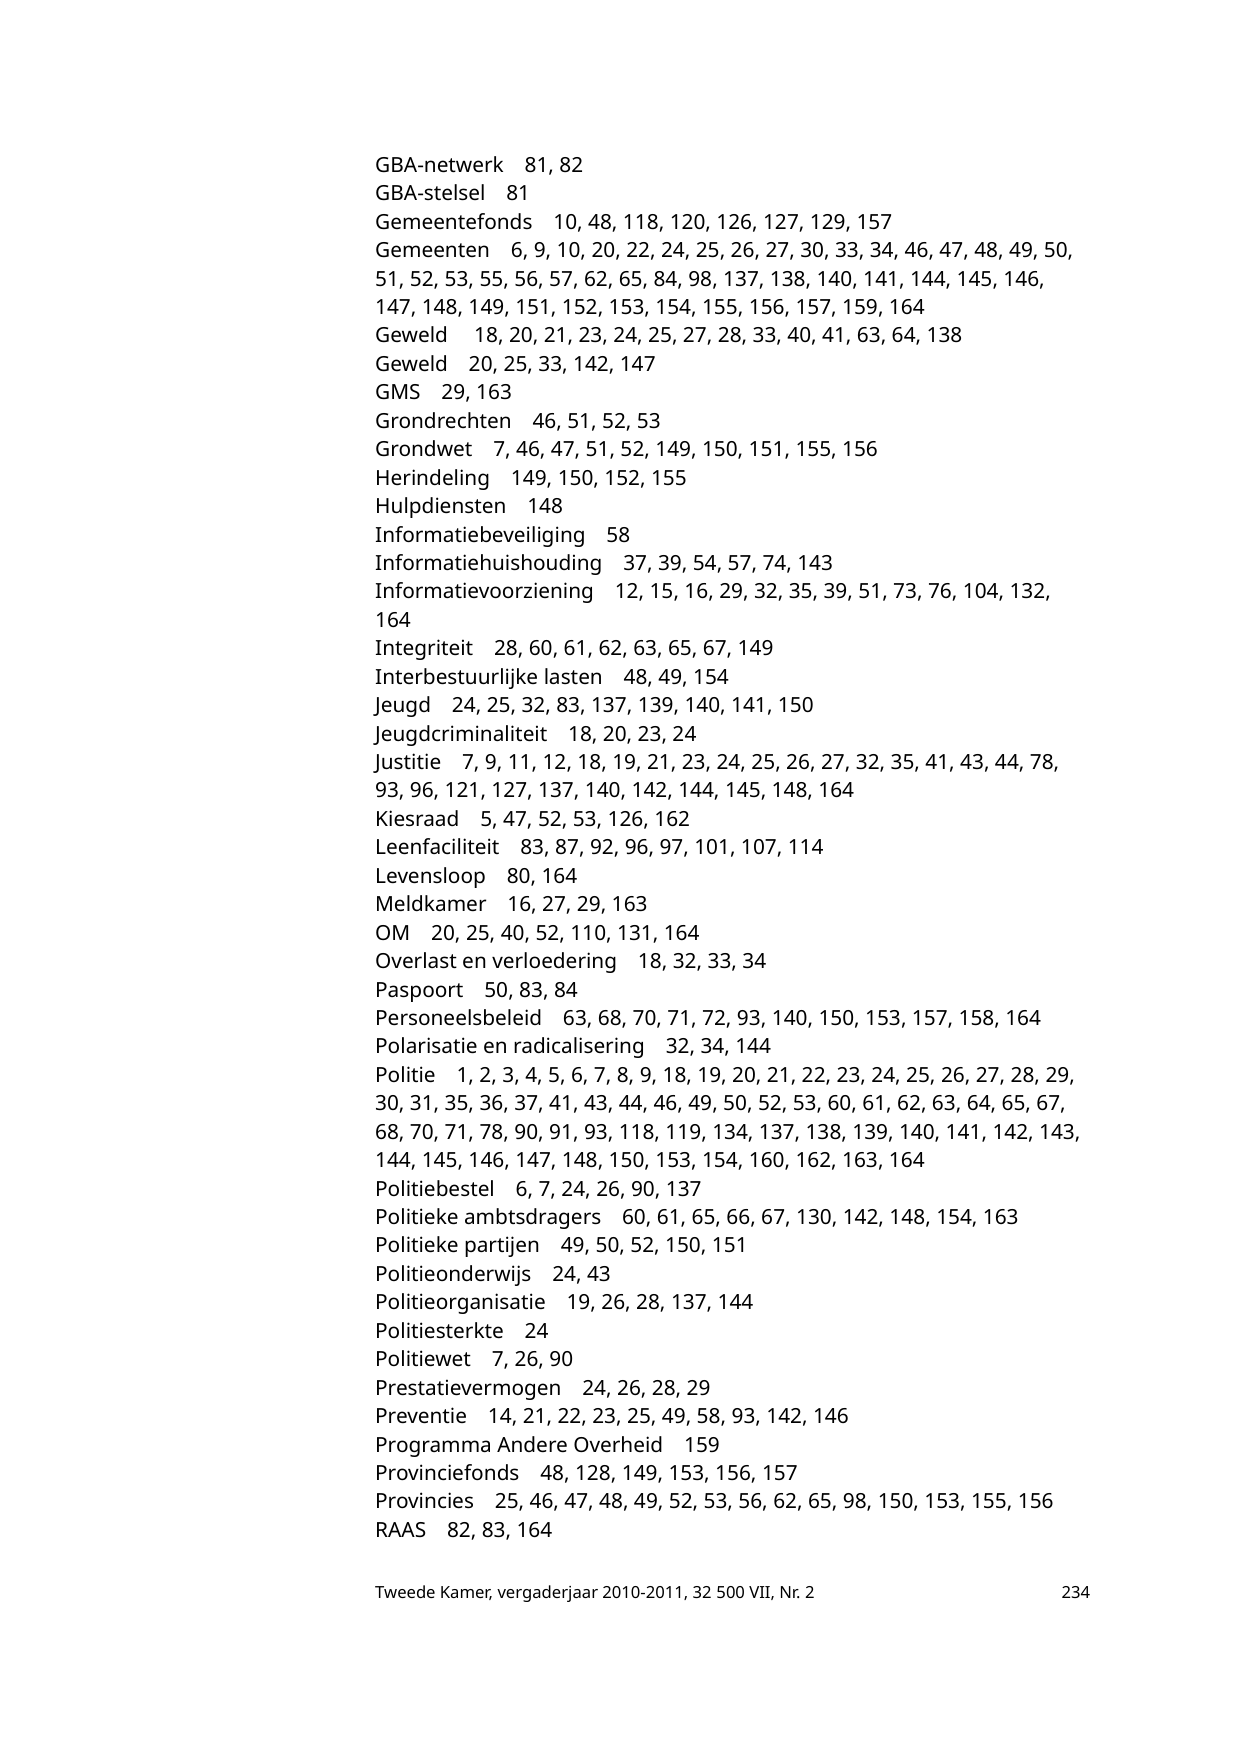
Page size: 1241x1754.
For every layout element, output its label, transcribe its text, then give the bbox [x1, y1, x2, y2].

text Interbestuurlijke lasten 48, 49, 154 [375, 662, 1090, 690]
text Jeugdcriminaliteit 18, 20, 23, 24 [375, 719, 1090, 747]
text Politieonderwijs 24, 43 [375, 1259, 1090, 1287]
text Programma Andere Overheid 159 [375, 1430, 1090, 1458]
text Leenfaciliteit 83, 87, 92, 96, 97, 101, 107, 114 [375, 832, 1090, 861]
text Levensloop 80, 164 [375, 861, 1090, 889]
text Informatiehuishouding 37, 39, 54, 57, 74, 143 [375, 548, 1090, 577]
text Justitie 7, 9, 11, 12, 18, 19, 21, 23, 24, 25, 26, 27, 32, 35, 41, 43, 44, 78, 93, 96, 121, 127, 137, 140, 142, 144, 145, 148, 164 [375, 747, 1090, 804]
text GBA-stelsel 81 [375, 178, 1090, 207]
text Grondrechten 46, 51, 52, 53 [375, 406, 1090, 434]
text GBA-netwerk 81, 82 [375, 150, 1090, 178]
text Integriteit 28, 60, 61, 62, 63, 65, 67, 149 [375, 633, 1090, 662]
text Hulpdiensten 148 [375, 491, 1090, 520]
text Provincies 25, 46, 47, 48, 49, 52, 53, 56, 62, 65, 98, 150, 153, 155, 156 [375, 1487, 1090, 1515]
text Politieorganisatie 19, 26, 28, 137, 144 [375, 1287, 1090, 1316]
text Jeugd 24, 25, 32, 83, 137, 139, 140, 141, 150 [375, 690, 1090, 719]
text Informatievoorziening 12, 15, 16, 29, 32, 35, 39, 51, 73, 76, 104, 132, 164 [375, 577, 1090, 633]
text Politiewet 7, 26, 90 [375, 1344, 1090, 1373]
text Paspoort 50, 83, 84 [375, 975, 1090, 1003]
text GMS 29, 163 [375, 377, 1090, 406]
text Geweld 18, 20, 21, 23, 24, 25, 27, 28, 33, 40, 41, 63, 64, 138 [375, 321, 1090, 349]
text Politie 1, 2, 3, 4, 5, 6, 7, 8, 9, 18, 19, 20, 21, 22, 23, 24, 25, 26, 27, 28, 29, 30, 31, 35, 36, 37, 41, 43, 44, 46, 49, 50, 52, 53, 60, 61, 62, 63, 64, 65, 67, 68, 70, 71, 78, 90, 91, 93, 118, 119, 134, 137, 138, 139, 140, 141, 142, 143, 144, 145, 146, 147, 148, 150, 153, 154, 160, 162, 163, 164 [375, 1060, 1090, 1174]
text OM 20, 25, 40, 52, 110, 131, 164 [375, 918, 1090, 946]
text Gemeentefonds 10, 48, 118, 120, 126, 127, 129, 157 [375, 207, 1090, 235]
text Politieke ambtsdragers 60, 61, 65, 66, 67, 130, 142, 148, 154, 163 [375, 1202, 1090, 1231]
text Polarisatie en radicalisering 32, 34, 144 [375, 1032, 1090, 1060]
text Provinciefonds 48, 128, 149, 153, 156, 157 [375, 1458, 1090, 1487]
text Politiebestel 6, 7, 24, 26, 90, 137 [375, 1174, 1090, 1202]
text Herindeling 149, 150, 152, 155 [375, 463, 1090, 491]
text Informatiebeveiliging 58 [375, 520, 1090, 548]
text Overlast en verloedering 18, 32, 33, 34 [375, 946, 1090, 975]
text Meldkamer 16, 27, 29, 163 [375, 889, 1090, 918]
text Kiesraad 5, 47, 52, 53, 126, 162 [375, 804, 1090, 832]
text Grondwet 7, 46, 47, 51, 52, 149, 150, 151, 155, 156 [375, 434, 1090, 463]
text Preventie 14, 21, 22, 23, 25, 49, 58, 93, 142, 146 [375, 1401, 1090, 1430]
text Gemeenten 6, 9, 10, 20, 22, 24, 25, 26, 27, 30, 33, 34, 46, 47, 48, 49, 50, 51, 52, 53, 55, 56, 57, 62, 65, 84, 98, 137, 138, 140, 141, 144, 145, 146, 147, 148, 149, 151, 152, 153, 154, 155, 156, 157, 159, 164 [375, 235, 1090, 321]
text Geweld 20, 25, 33, 142, 147 [375, 349, 1090, 377]
text Politiesterkte 24 [375, 1316, 1090, 1344]
text Politieke partijen 49, 50, 52, 150, 151 [375, 1231, 1090, 1259]
text Prestatievermogen 24, 26, 28, 29 [375, 1373, 1090, 1401]
text Personeelsbeleid 63, 68, 70, 71, 72, 93, 140, 150, 153, 157, 158, 164 [375, 1003, 1090, 1032]
text RAAS 82, 83, 164 [375, 1515, 1090, 1543]
